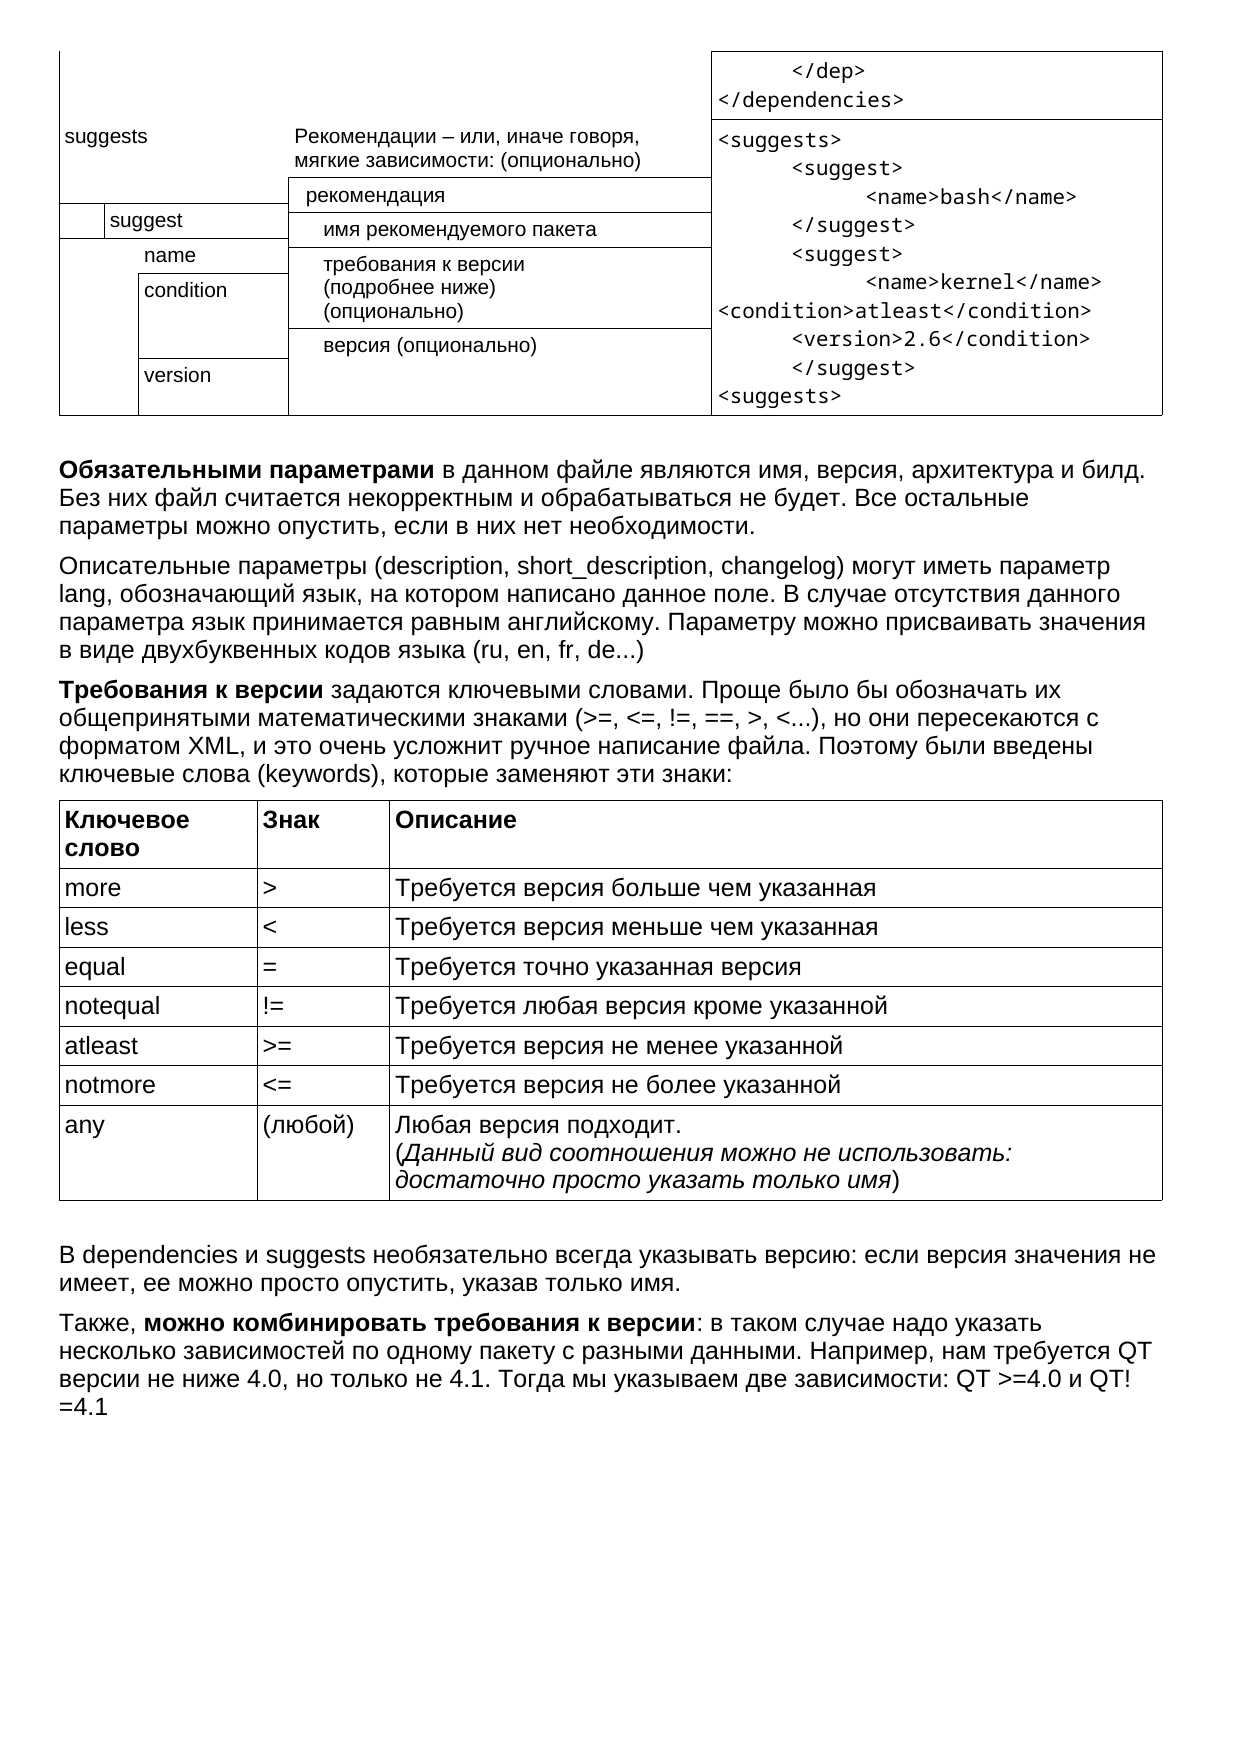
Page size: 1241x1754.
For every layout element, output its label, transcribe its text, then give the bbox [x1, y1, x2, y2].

text Обязательными параметрами в данном файле являются имя, версия, архитектура и билд. Без них файл считается некорректным и обрабатываться не будет. Все остальные параметры можно опустить, если в них нет необходимости. [59, 456, 1162, 539]
table_header name [138, 239, 288, 273]
table_header suggests [60, 119, 288, 203]
table_cell <= [258, 1066, 389, 1104]
table_cell notmore [60, 1066, 257, 1104]
table_cell Любая версия подходит. (Данный вид соотношения можно не использовать: достаточно просто указать только имя) [390, 1106, 1162, 1200]
text Требования к версии задаются ключевыми словами. Проще было бы обозначать их общепринятыми математическими знаками (>=, <=, !=, ==, >, <...), но они пересекаются с форматом XML, и это очень усложнит ручное написание файла. Поэтому были введены ключевые слова (keywords), которые заменяют эти знаки: [59, 676, 1162, 788]
table_cell notequal [60, 987, 257, 1026]
table_cell [289, 51, 711, 119]
table_cell имя рекомендуемого пакета [289, 213, 711, 247]
table_cell Требуется любая версия кроме указанной [390, 987, 1162, 1026]
table_cell atleast [60, 1027, 257, 1065]
table_cell [60, 204, 104, 238]
table_cell version [139, 359, 288, 415]
table_cell </dep> </dependencies> [712, 52, 1162, 119]
table_cell = [258, 948, 389, 986]
table_cell рекомендация [289, 178, 711, 212]
table_cell more [60, 869, 257, 907]
table_cell (любой) [258, 1106, 389, 1200]
text Также, можно комбинировать требования к версии: в таком случае надо указать несколько зависимостей по одному пакету с разными данными. Например, нам требуется QT версии не ниже 4.0, но только не 4.1. Тогда мы указываем две зависимости: QT >=4.0 и QT!=4.1 [59, 1309, 1162, 1420]
table_cell требования к версии (подробнее ниже) (опционально) [289, 248, 711, 328]
table_header Описание [390, 801, 1162, 868]
table_cell equal [60, 948, 257, 986]
table_cell less [60, 908, 257, 947]
table_cell any [60, 1106, 257, 1200]
table_cell [60, 51, 144, 119]
table_cell Требуется версия не менее указанной [390, 1027, 1162, 1065]
table_cell Требуется версия больше чем указанная [390, 869, 1162, 907]
text В dependencies и suggests необязательно всегда указывать версию: если версия значения не имеет, ее можно просто опустить, указав только имя. [59, 1240, 1162, 1296]
table_cell версия (опционально) [289, 329, 711, 415]
table_cell > [258, 869, 389, 907]
text Описательные параметры (description, short_description, changelog) могут иметь параметр lang, обозначающий язык, на котором написано данное поле. В случае отсутствия данного параметра язык принимается равным английскому. Параметру можно присваивать значения в виде двухбуквенных кодов языка (ru, en, fr, de...) [59, 552, 1162, 664]
table_header Рекомендации – или, иначе говоря, мягкие зависимости: (опционально) [289, 119, 711, 177]
table_cell != [258, 987, 389, 1026]
table_cell suggest [105, 204, 288, 238]
table_cell Требуется версия меньше чем указанная [390, 908, 1162, 947]
table_cell >= [258, 1027, 389, 1065]
table_header Знак [258, 801, 389, 868]
table_cell [60, 239, 138, 415]
table_header Ключевое слово [60, 801, 257, 868]
table_cell <suggests> <suggest> <name>bash</name> </suggest> <suggest> <name>kernel</name> <condition>atleast</condition> <version>2.6</condition> </suggest> <suggests> [712, 120, 1162, 415]
table_cell Требуется версия не более указанной [390, 1066, 1162, 1104]
table_cell < [258, 908, 389, 947]
table_cell Требуется точно указанная версия [390, 948, 1162, 986]
table_cell condition [139, 274, 288, 357]
